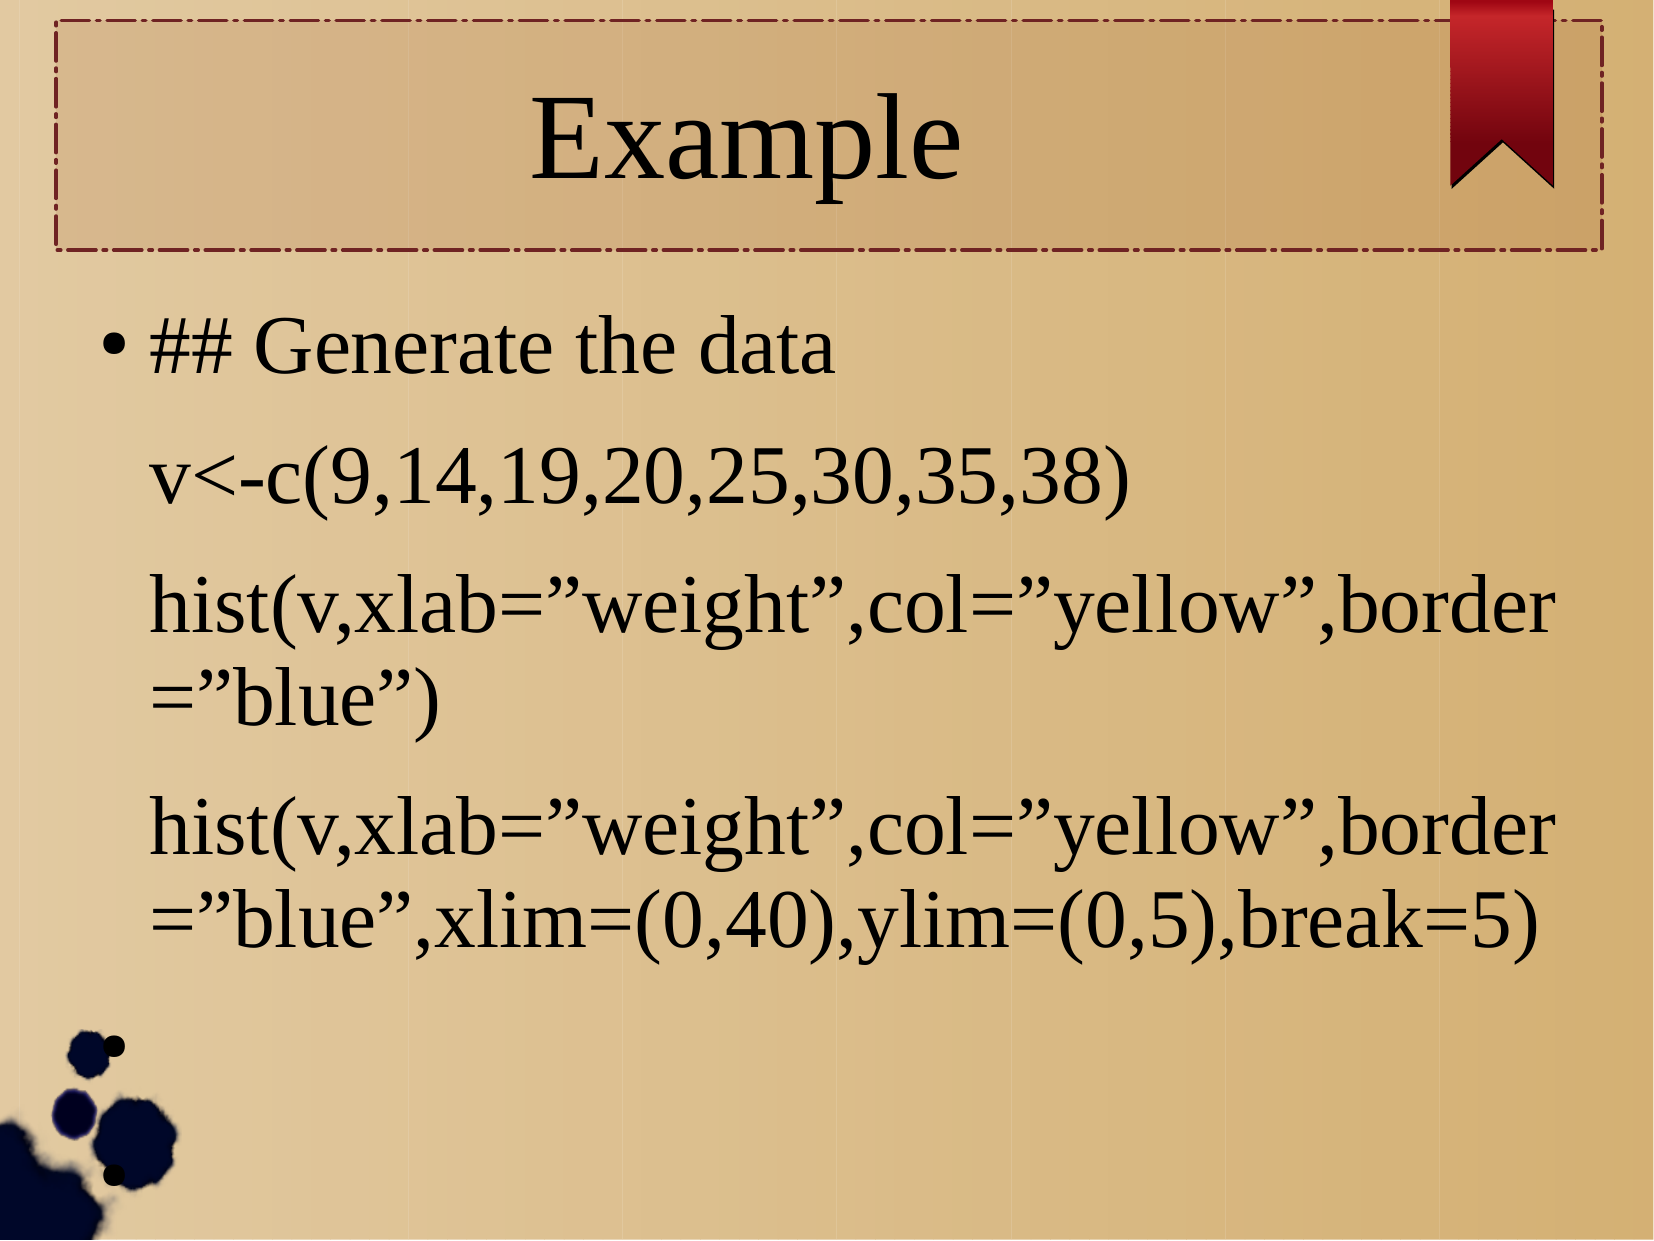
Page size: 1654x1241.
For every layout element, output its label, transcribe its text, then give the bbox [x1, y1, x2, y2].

list ## Generate the data v<-c(9,14,19,20,25,30,35,38) hist(v,xlab=”weight”,col=”yellow”,border=”blue”) hist(v,xlab=”weight”,col=”yellow”,border=”blue”,xlim=(0,40),ylim=(0,5),break=5) [82, 299, 1571, 1019]
title Example [82, 47, 1412, 229]
